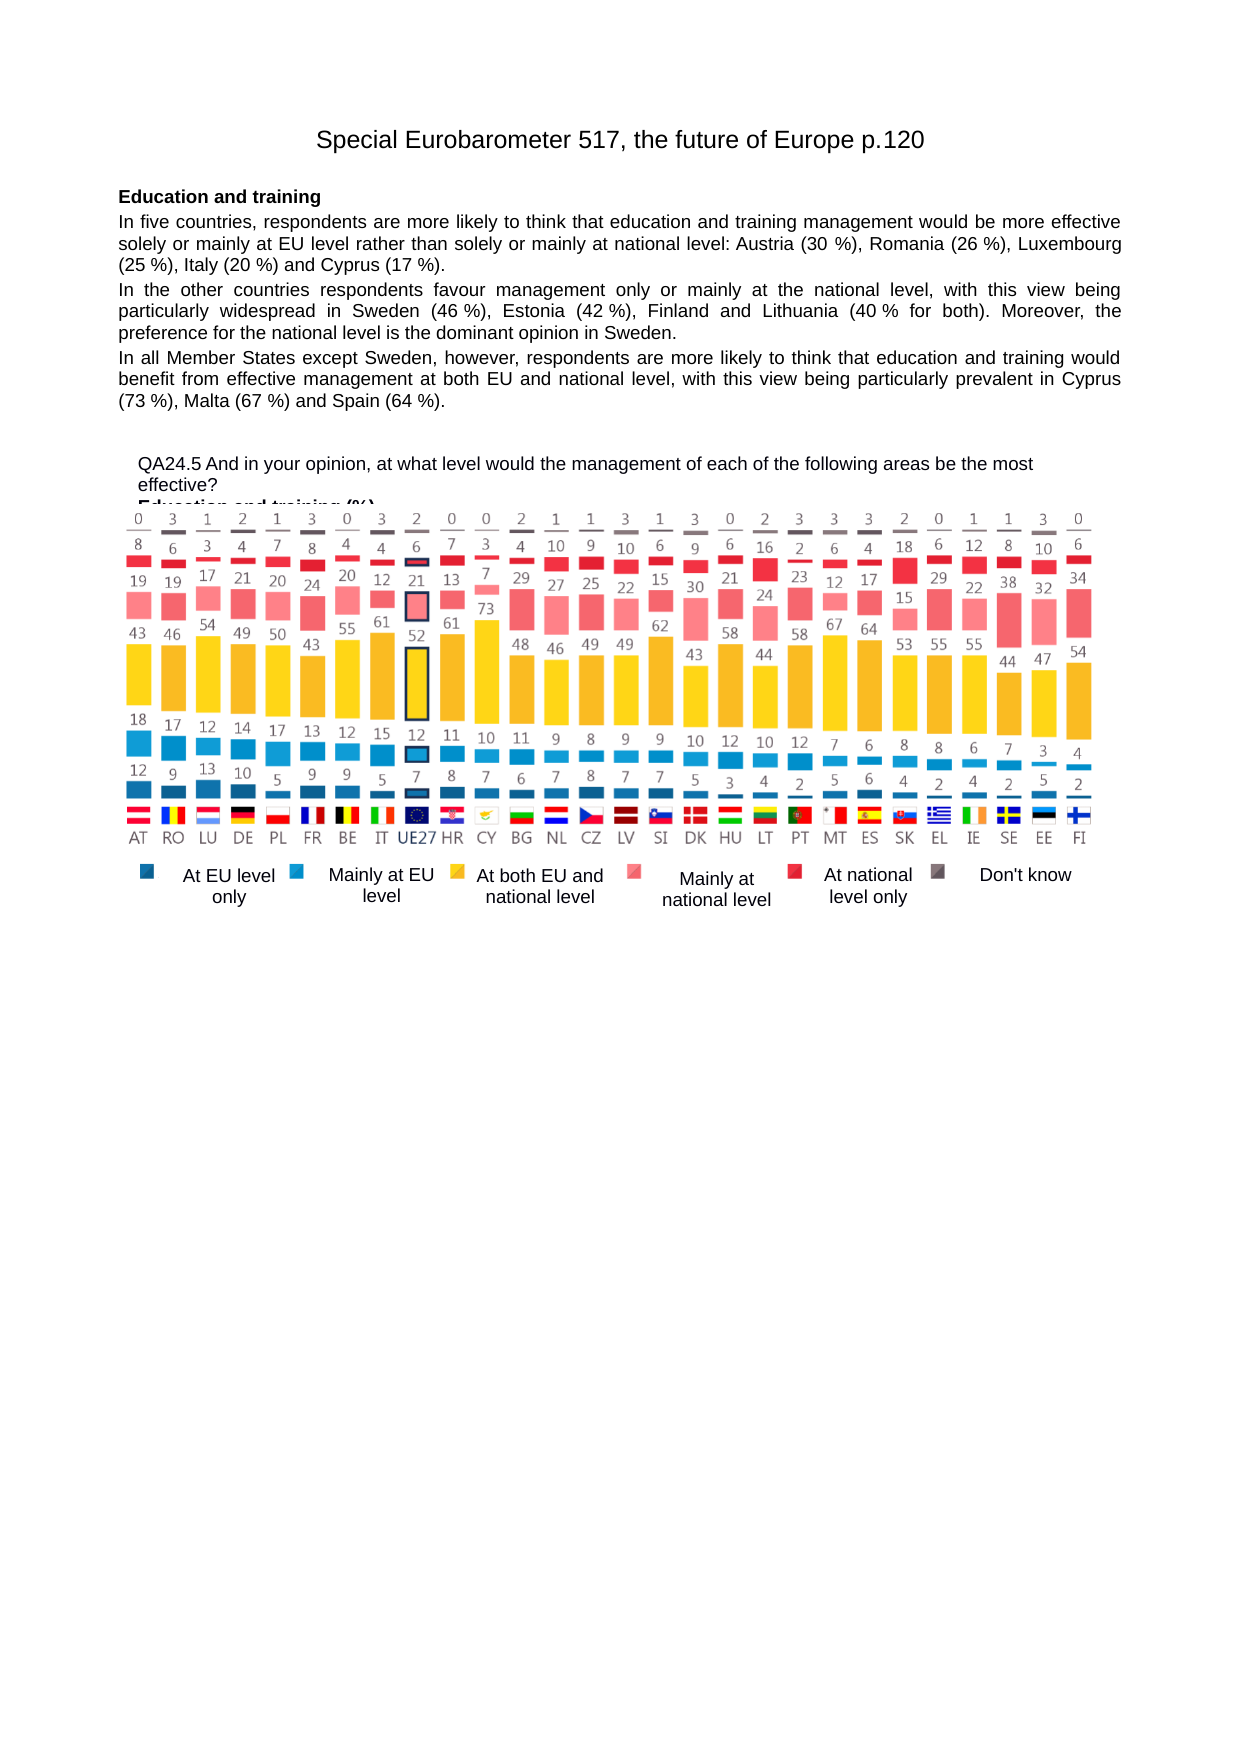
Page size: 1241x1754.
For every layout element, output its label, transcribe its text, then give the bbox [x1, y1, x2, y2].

text Education and training [118, 186, 1122, 208]
text In five countries, respondents are more likely to think that education and training management would be more effective solely or mainly at EU level rather than solely or mainly at national level: Austria (30 %), Romania (26 %), Luxembourg (25 %), Italy (20 %) and Cyprus (17 %). [118, 211, 1122, 276]
text In all Member States except Sweden, however, respondents are more likely to think that education and training would benefit from effective management at both EU and national level, with this view being particularly prevalent in Cyprus (73 %), Malta (67 %) and Spain (64 %). [118, 347, 1122, 411]
text In the other countries respondents favour management only or mainly at the national level, with this view being particularly widespread in Sweden (46 %), Estonia (42 %), Finland and Lithuania (40 % for both). Moreover, the preference for the national level is the dominant opinion in Sweden. [118, 279, 1122, 343]
picture [118, 504, 1101, 900]
